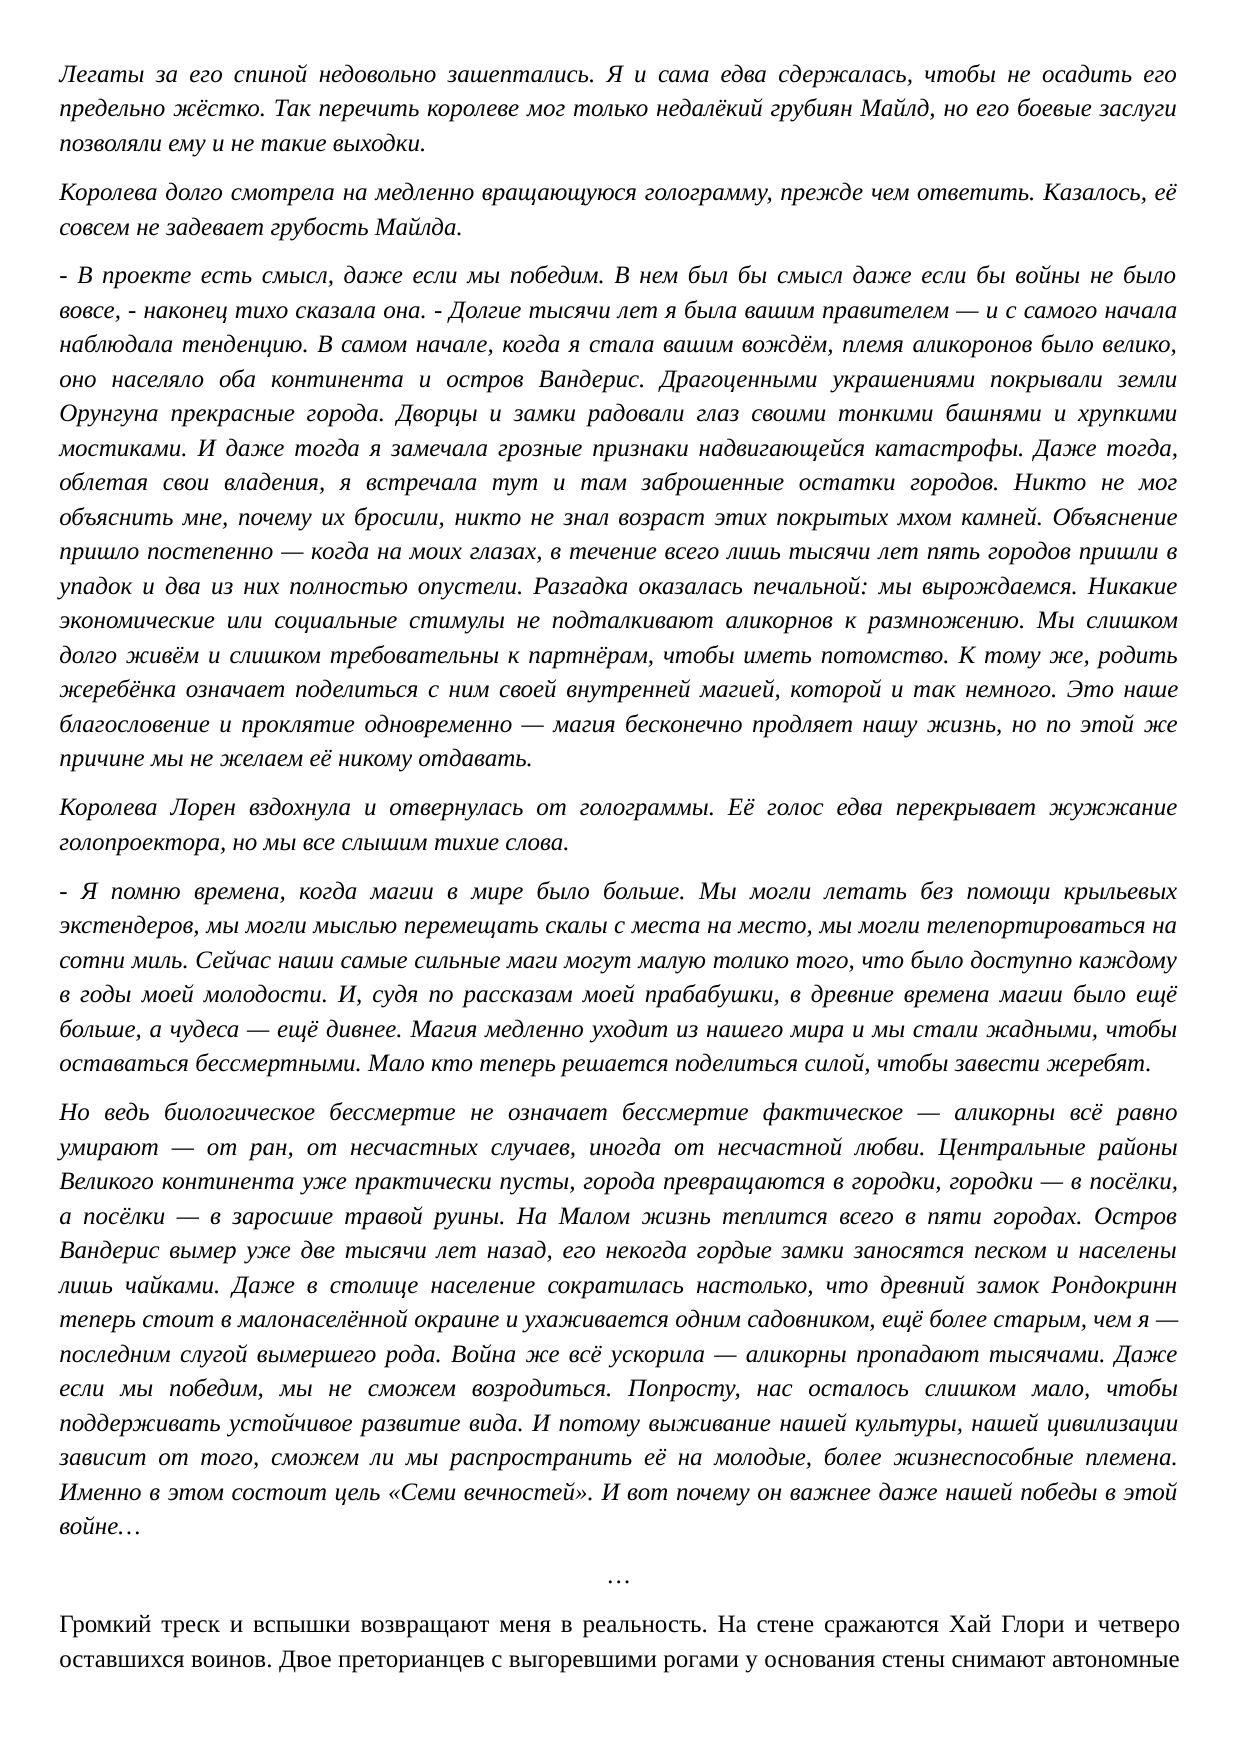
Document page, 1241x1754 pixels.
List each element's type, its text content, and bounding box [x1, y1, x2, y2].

text - В проекте есть смысл, даже если мы победим. В нем был бы смысл даже если бы войны не было вовсе, - наконец тихо сказала она. - Долгие тысячи лет я была вашим правителем — и с самого начала наблюдала тенденцию. В самом начале, когда я стала вашим вождём, племя аликоронов было велико, оно населяло оба континента и остров Вандерис. Драгоценными украшениями покрывали земли Орунгуна прекрасные города. Дворцы и замки радовали глаз своими тонкими башнями и хрупкими мостиками. И даже тогда я замечала грозные признаки надвигающейся катастрофы. Даже тогда, облетая свои владения, я встречала тут и там заброшенные остатки городов. Никто не мог объяснить мне, почему их бросили, никто не знал возраст этих покрытых мхом камней. Объяснение пришло постепенно — когда на моих глазах, в течение всего лишь тысячи лет пять городов пришли в упадок и два из них полностью опустели. Разгадка оказалась печальной: мы вырождаемся. Никакие экономические или социальные стимулы не подталкивают аликорнов к размножению. Мы слишком долго живём и слишком требовательны к партнёрам, чтобы иметь потомство. К тому же, родить жеребёнка означает поделиться с ним своей внутренней магией, которой и так немного. Это наше благословение и проклятие одновременно — магия бесконечно продляет нашу жизнь, но по этой же причине мы не желаем её никому отдавать. [59, 261, 1181, 772]
text Королева Лорен вздохнула и отвернулась от голограммы. Её голос едва перекрывает жужжание голопроектора, но мы все слышим тихие слова. [59, 792, 1181, 856]
text Громкий треск и вспышки возвращают меня в реальность. На стене сражаются Хай Глори и четверо оставшихся воинов. Двое преторианцев с выгоревшими рогами у основания стены снимают автономные [59, 1609, 1181, 1672]
text Легаты за его спиной недовольно зашептались. Я и сама едва сдержалась, чтобы не осадить его предельно жёстко. Так перечить королеве мог только недалёкий грубиян Майлд, но его боевые заслуги позволяли ему и не такие выходки. [59, 59, 1181, 157]
text - Я помню времена, когда магии в мире было больше. Мы могли летать без помощи крыльевых экстендеров, мы могли мыслью перемещать скалы с места на место, мы могли телепортироваться на сотни миль. Сейчас наши самые сильные маги могут малую толико того, что было доступно каждому в годы моей молодости. И, судя по рассказам моей прабабушки, в древние времена магии было ещё больше, а чудеса — ещё дивнее. Магия медленно уходит из нашего мира и мы стали жадными, чтобы оставаться бессмертными. Мало кто теперь решается поделиться силой, чтобы завести жеребят. [59, 876, 1181, 1077]
text … [59, 1560, 1181, 1589]
text Но ведь биологическое бессмертие не означает бессмертие фактическое — аликорны всё равно умирают — от ран, от несчастных случаев, иногда от несчастной любви. Центральные районы Великого континента уже практически пусты, города превращаются в городки, городки — в посёлки, а посёлки — в заросшие травой руины. На Малом жизнь теплится всего в пяти городах. Остров Вандерис вымер уже две тысячи лет назад, его некогда гордые замки заносятся песком и населены лишь чайками. Даже в столице население сократилась настолько, что древний замок Рондокринн теперь стоит в малонаселённой окраине и ухаживается одним садовником, ещё более старым, чем я — последним слугой вымершего рода. Война же всё ускорила — аликорны пропадают тысячами. Даже если мы победим, мы не сможем возродиться. Попросту, нас осталось слишком мало, чтобы поддерживать устойчивое развитие вида. И потому выживание нашей культуры, нашей цивилизации зависит от того, сможем ли мы распространить её на молодые, более жизнеспособные племена. Именно в этом состоит цель «Семи вечностей». И вот почему он важнее даже нашей победы в этой войне… [59, 1097, 1181, 1540]
text Королева долго смотрела на медленно вращающуюся голограмму, прежде чем ответить. Казалось, её совсем не задевает грубость Майлда. [59, 177, 1181, 240]
